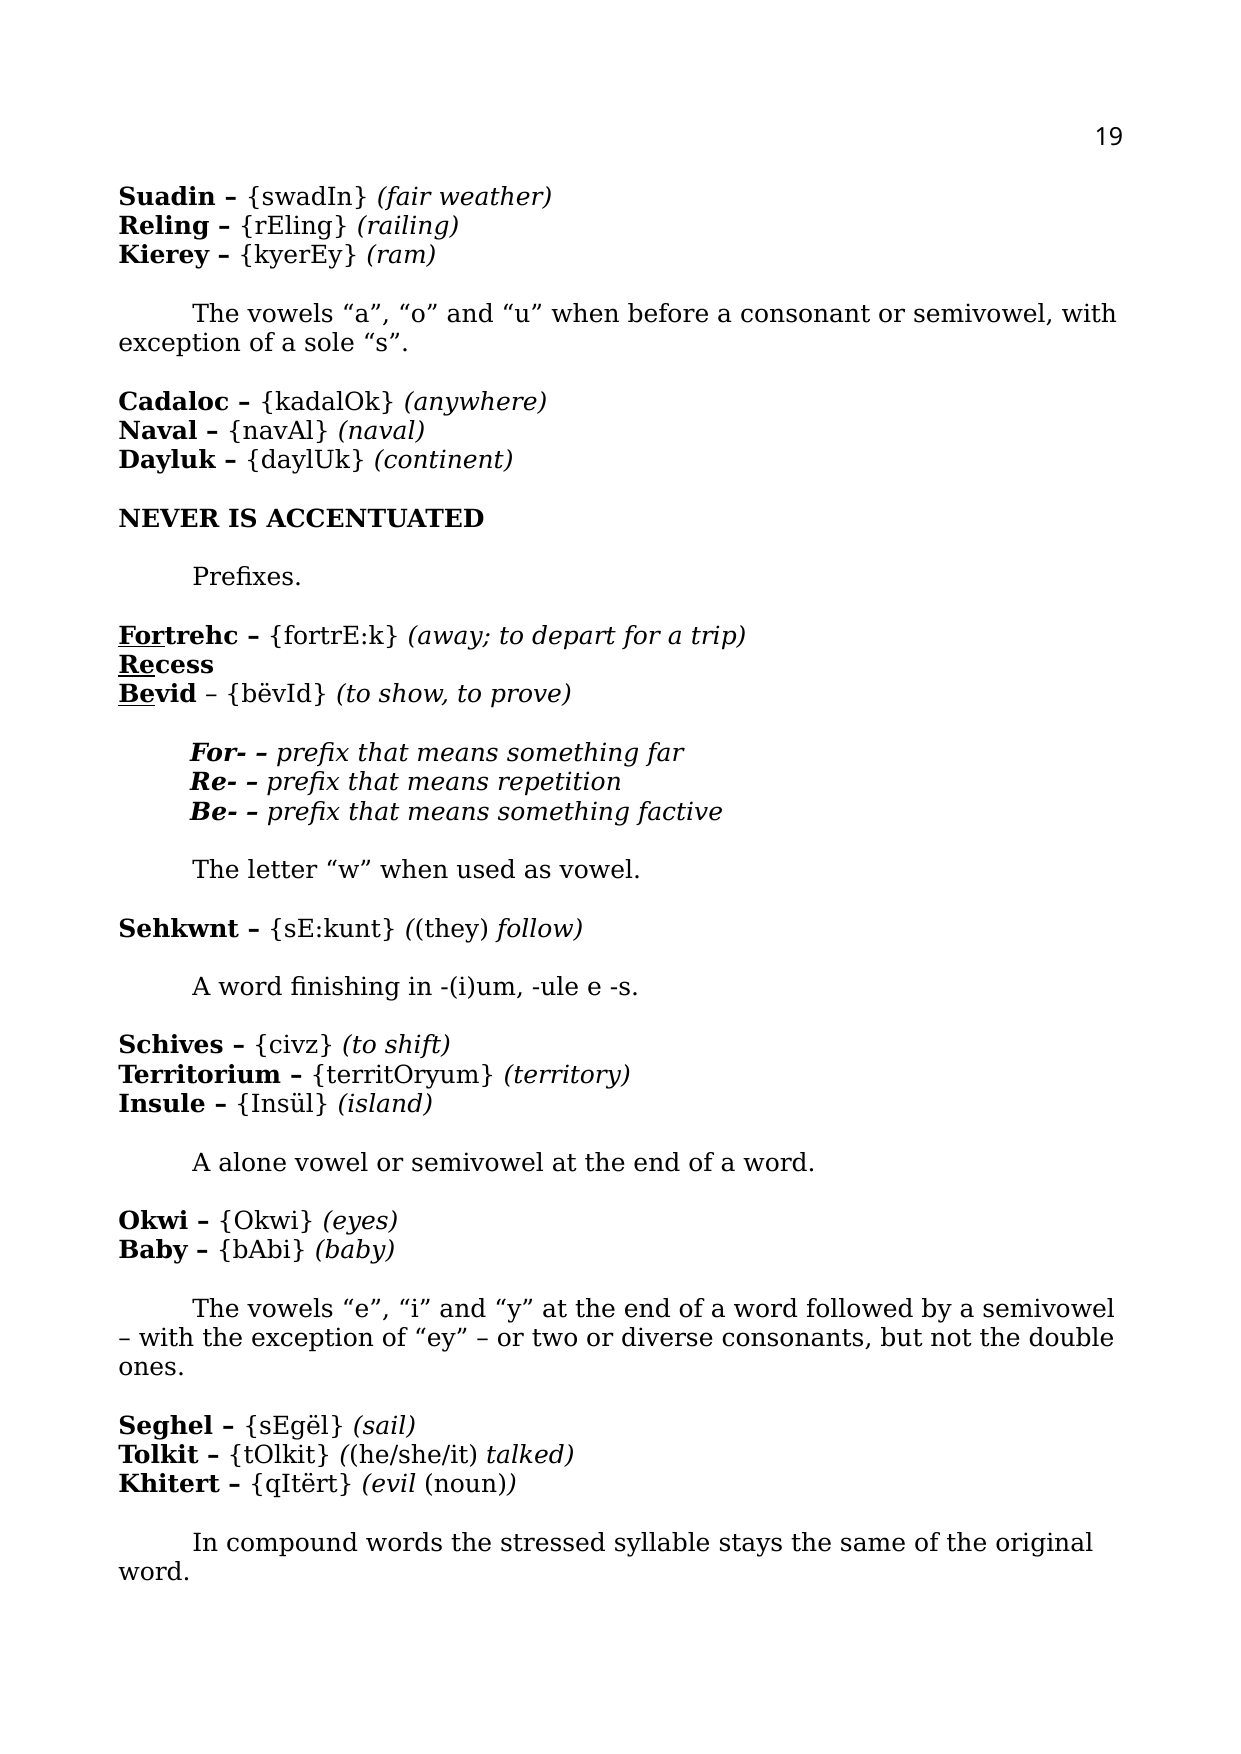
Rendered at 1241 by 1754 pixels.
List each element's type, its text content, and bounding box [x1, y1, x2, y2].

text The letter “w” when used as vowel. [118, 855, 1123, 884]
text Bevid – {bëvId} (to show, to prove) [118, 679, 1123, 709]
text Re- – prefix that means repetition [190, 767, 1123, 797]
text Baby – {bAbi} (baby) [118, 1235, 1123, 1265]
text Recess [118, 650, 1123, 679]
text A alone vowel or semivowel at the end of a word. [118, 1148, 1123, 1177]
text Tolkit – {tOlkit} ((he/she/it) talked) [118, 1440, 1123, 1469]
text Territorium – {territOryum} (territory) [118, 1060, 1123, 1089]
text The vowels “a”, “o” and “u” when before a consonant or semivowel, with exception of a sole “s”. [118, 299, 1123, 357]
text Suadin – {swadIn} (fair weather) [118, 182, 1123, 211]
text Insule – {Insül} (island) [118, 1089, 1123, 1118]
text Reling – {rEling} (railing) [118, 211, 1123, 240]
text In compound words the stressed syllable stays the same of the original word. [118, 1528, 1123, 1586]
text A word finishing in -(i)um, -ule e -s. [118, 972, 1123, 1001]
text Okwi – {Okwi} (eyes) [118, 1206, 1123, 1235]
subtitle NEVER IS ACCENTUATED [118, 504, 1123, 533]
text Dayluk – {daylUk} (continent) [118, 445, 1123, 474]
text Sehkwnt – {sE:kunt} ((they) follow) [118, 913, 1123, 943]
text The vowels “e”, “i” and “y” at the end of a word followed by a semivowel – with the exception of “ey” – or two or diverse consonants, but not the double ones. [118, 1294, 1123, 1381]
text For- – prefix that means something far [190, 738, 1123, 767]
text Prefixes. [118, 562, 1123, 591]
text Fortrehc – {fortrE:k} (away; to depart for a trip) [118, 621, 1123, 650]
text Cadaloc – {kadalOk} (anywhere) [118, 386, 1123, 416]
text Be- – prefix that means something factive [190, 797, 1123, 826]
text Khitert – {qItërt} (evil (noun)) [118, 1469, 1123, 1499]
text Schives – {civz} (to shift) [118, 1030, 1123, 1060]
text Seghel – {sEgël} (sail) [118, 1411, 1123, 1440]
text Kierey – {kyerEy} (ram) [118, 240, 1123, 270]
text Naval – {navAl} (naval) [118, 416, 1123, 445]
